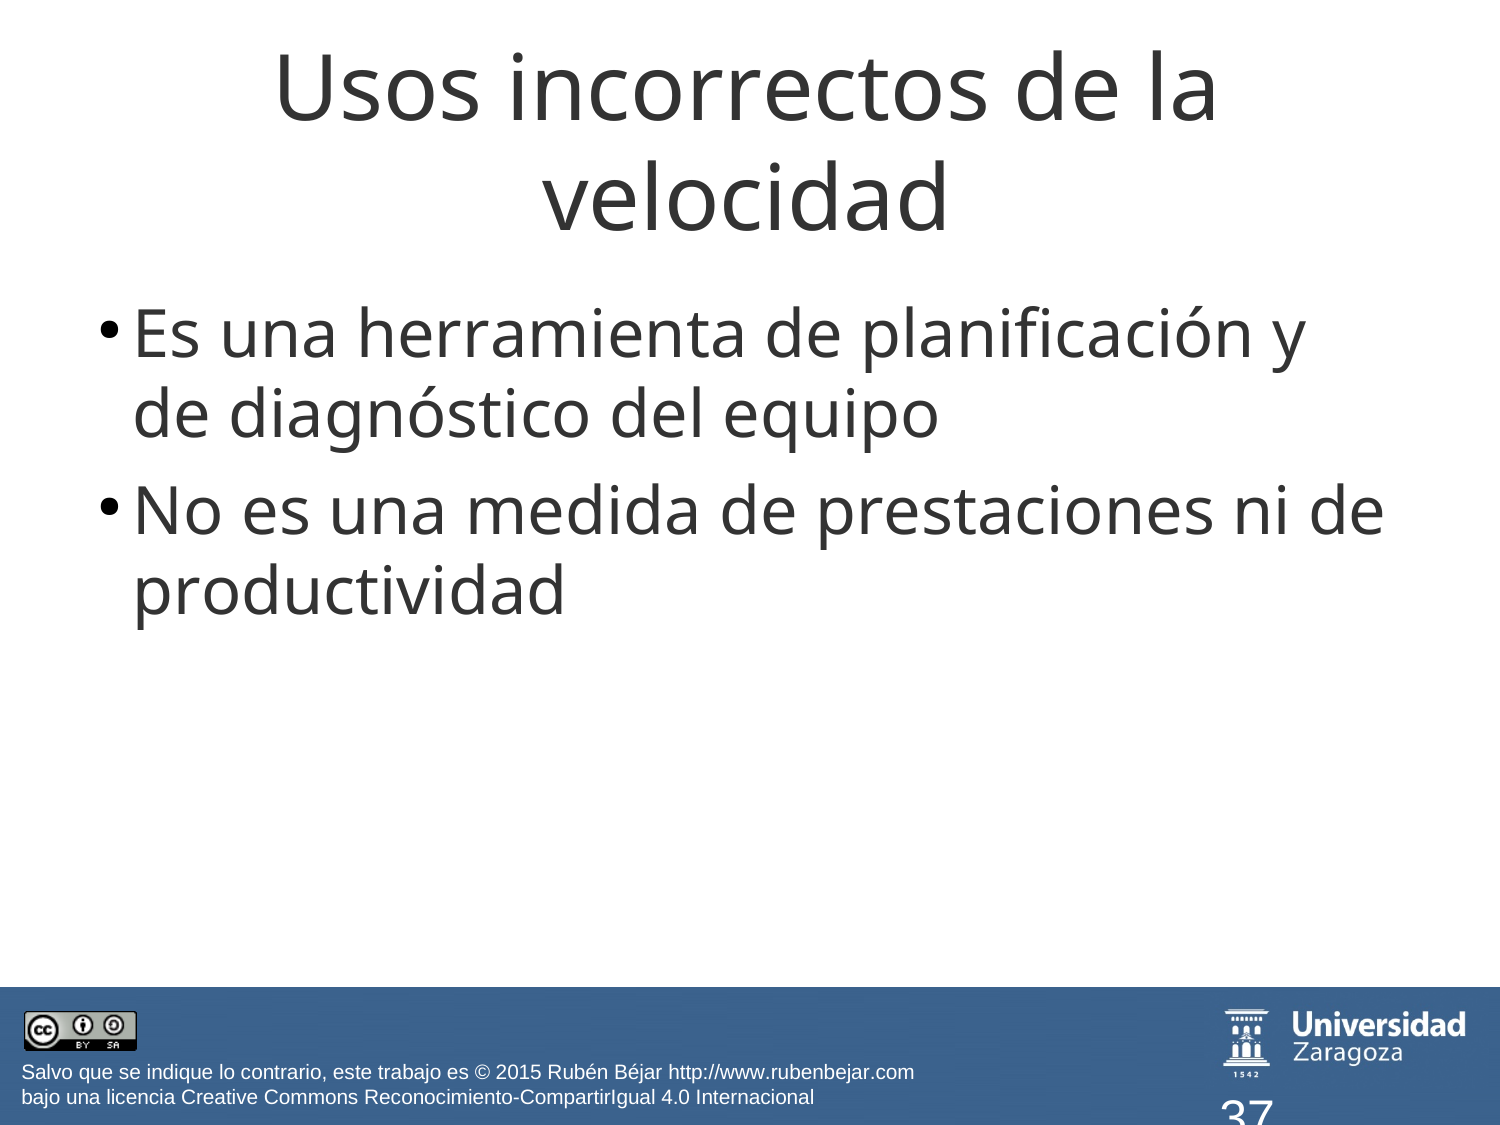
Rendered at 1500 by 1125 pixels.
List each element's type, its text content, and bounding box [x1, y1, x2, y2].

picture [0, 987, 1500, 1125]
list Es una herramienta de planificación y de diagnóstico del equipo No es una medida de prestaciones ni de productividad [82, 283, 1418, 957]
title Usos incorrectos de la velocidad [74, 21, 1420, 257]
